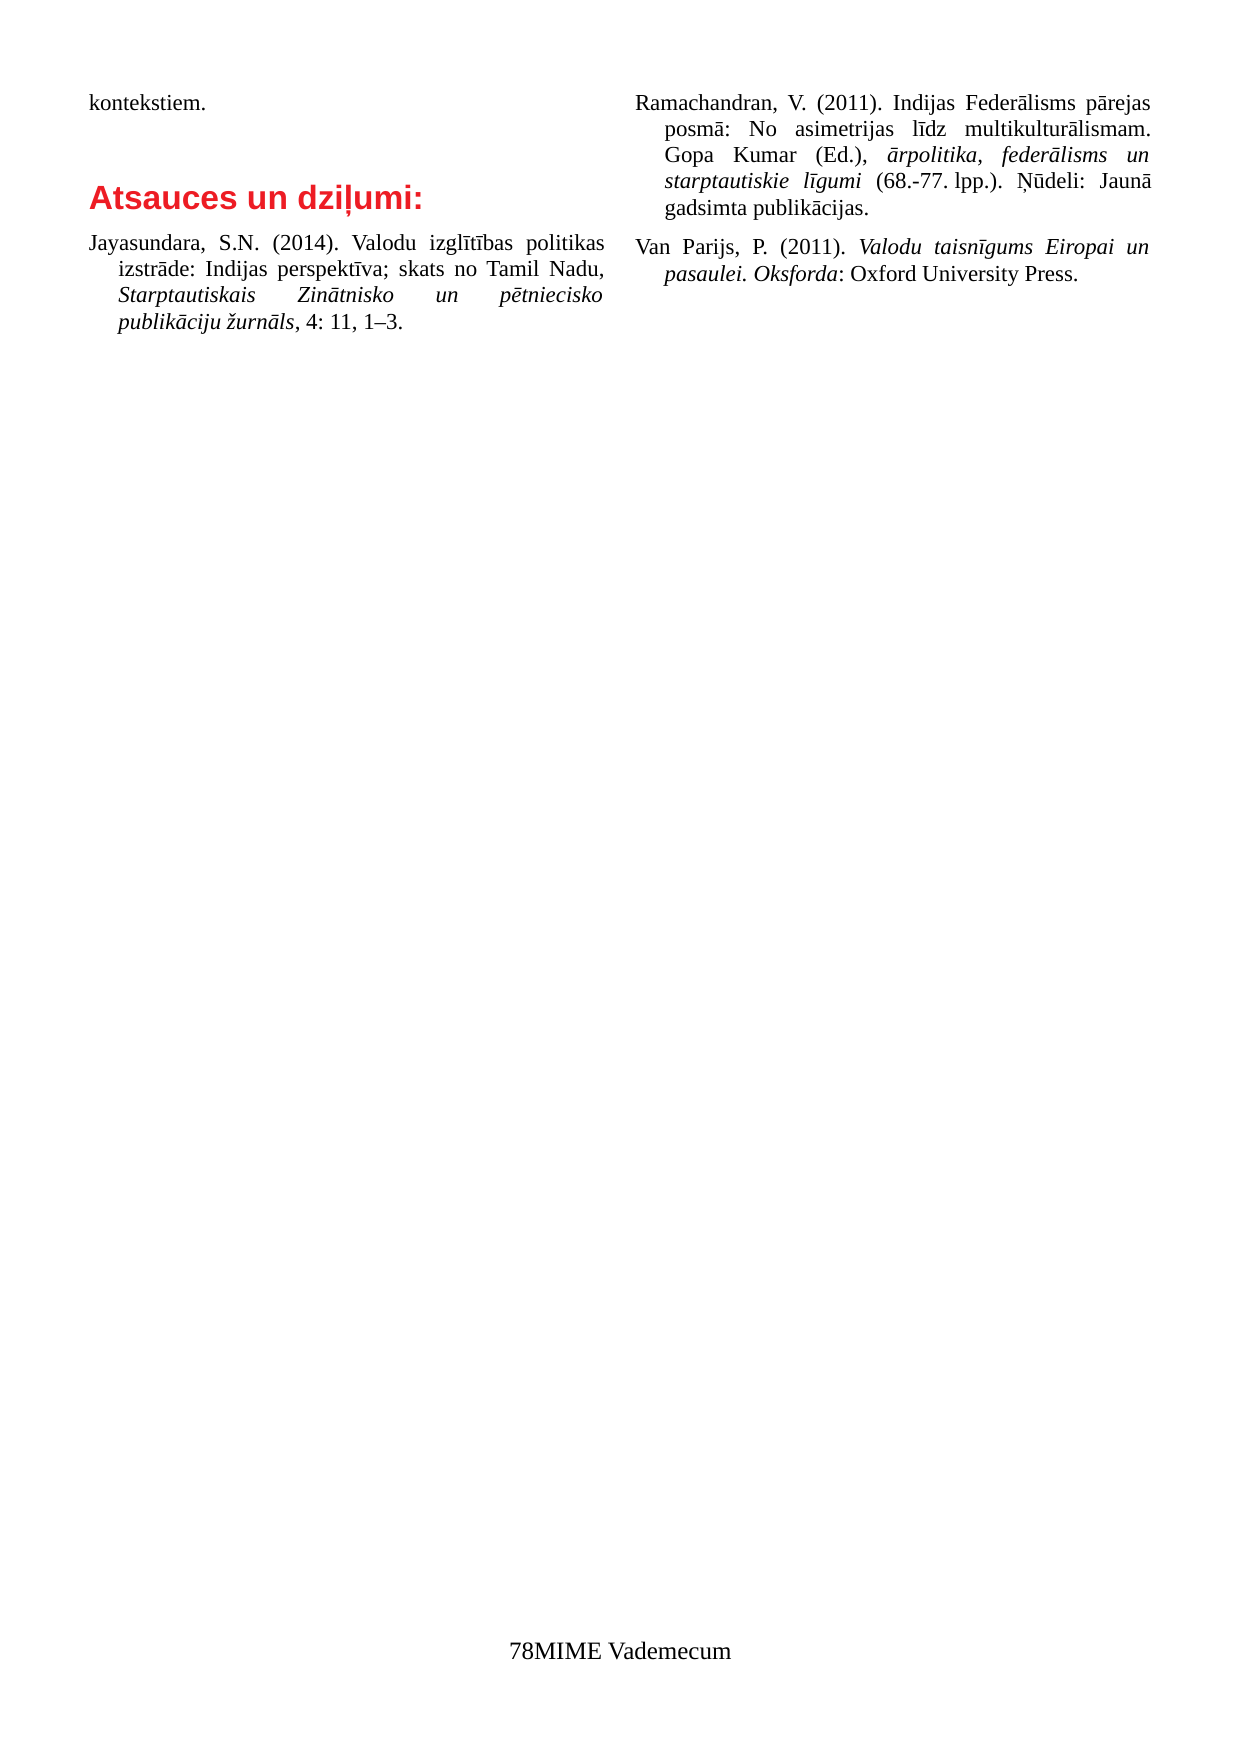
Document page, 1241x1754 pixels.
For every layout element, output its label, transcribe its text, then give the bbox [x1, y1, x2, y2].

text Van Parijs, P. (2011). Valodu taisnīgums Eiropai un pasaulei. Oksforda: Oxford University Press. [635, 233, 1152, 286]
text Ramachandran, V. (2011). Indijas Federālisms pārejas posmā: No asimetrijas līdz multikulturālismam. Gopa Kumar (Ed.), ārpolitika, federālisms un starptautiskie līgumi (68.-77. lpp.). Ņūdeli: Jaunā gadsimta publikācijas. [635, 88, 1152, 220]
text Jayasundara, S.N. (2014). Valodu izglītības politikas izstrāde: Indijas perspektīva; skats no Tamil Nadu, Starptautiskais Zinātnisko un pētniecisko publikāciju žurnāls, 4: 11, 1–3. [88, 229, 605, 334]
subtitle Atsauces un dziļumi: [88, 177, 605, 216]
text kontekstiem. [88, 88, 605, 115]
